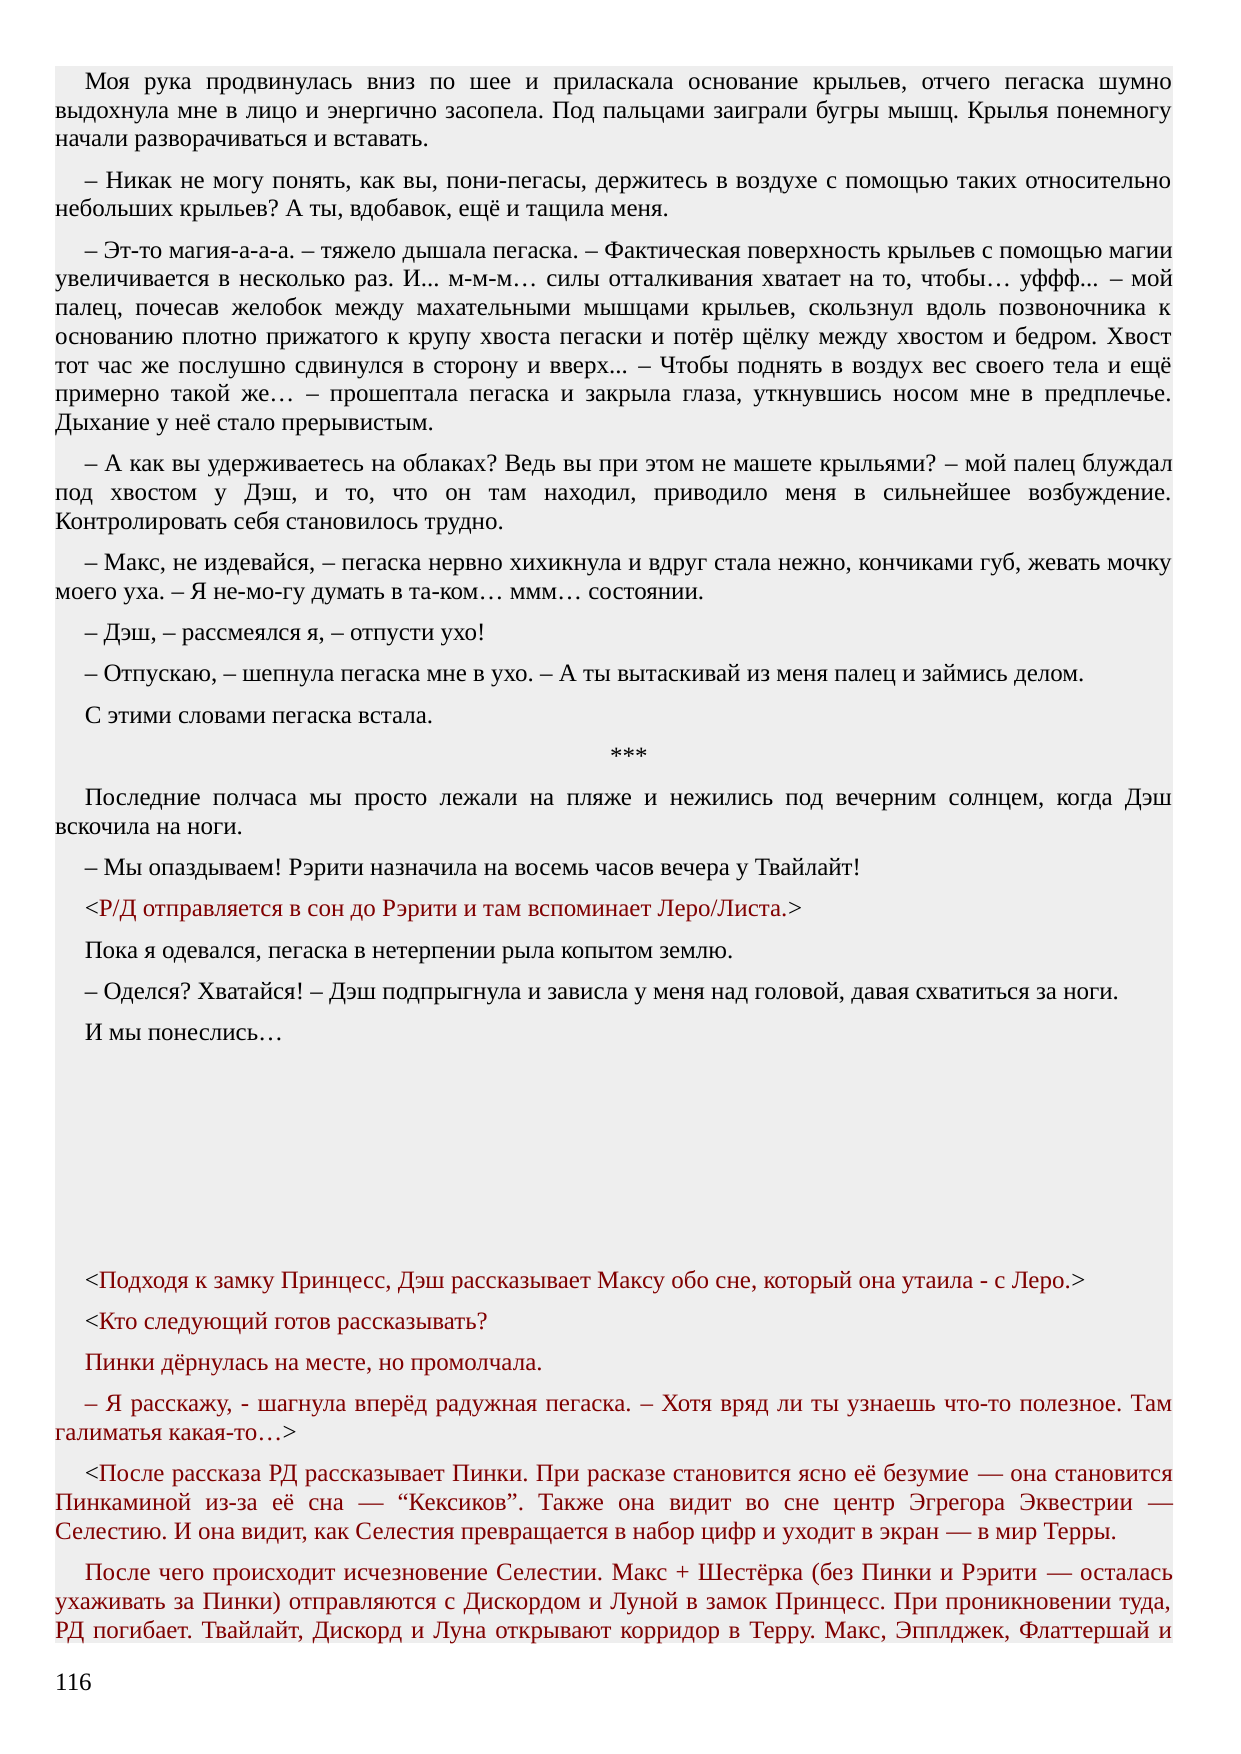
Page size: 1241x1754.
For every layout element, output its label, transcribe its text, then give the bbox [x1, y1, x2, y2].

text <Подходя к замку Принцесс, Дэш рассказывает Максу обо сне, который она утаила - с Леро.> [55, 1265, 1173, 1293]
text – Мы опаздываем! Рэрити назначила на восемь часов вечера у Твайлайт! [55, 852, 1173, 881]
text И мы понеслись… [55, 1017, 1173, 1046]
text *** [55, 741, 1173, 770]
text Последние полчаса мы просто лежали на пляже и нежились под вечерним солнцем, когда Дэш вскочила на ноги. [55, 782, 1173, 840]
text – Макс, не издевайся, – пегаска нервно хихикнула и вдруг стала нежно, кончиками губ, жевать мочку моего уха. – Я не-мо-гу думать в та-ком… ммм… состоянии. [55, 547, 1173, 605]
text Пинки дёрнулась на месте, но промолчала. [55, 1347, 1173, 1376]
text <Кто следующий готов рассказывать? [55, 1306, 1173, 1335]
text С этими словами пегаска встала. [55, 700, 1173, 728]
text После чего происходит исчезновение Селестии. Макс + Шестёрка (без Пинки и Рэрити — осталась ухаживать за Пинки) отправляются с Дискордом и Луной в замок Принцесс. При проникновении туда, РД погибает. Твайлайт, Дискорд и Луна открывают корридор в Терру. Макс, Эпплджек, Флаттершай и [55, 1557, 1173, 1643]
text <Р/Д отправляется в сон до Рэрити и там вспоминает Леро/Листа.> [55, 893, 1173, 922]
text – А как вы удерживаетесь на облаках? Ведь вы при этом не машете крыльями? – мой палец блуждал под хвостом у Дэш, и то, что он там находил, приводило меня в сильнейшее возбуждение. Контролировать себя становилось трудно. [55, 448, 1173, 535]
text – Никак не могу понять, как вы, пони-пегасы, держитесь в воздухе с помощью таких относительно небольших крыльев? А ты, вдобавок, ещё и тащила меня. [55, 165, 1173, 222]
text – Эт-то магия-а-а-а. – тяжело дышала пегаска. – Фактическая поверхность крыльев с помощью магии увеличивается в несколько раз. И... м-м-м… силы отталкивания хватает на то, чтобы… уффф... – мой палец, почесав желобок между махательными мышцами крыльев, скользнул вдоль позвоночника к основанию плотно прижатого к крупу хвоста пегаски и потёр щёлку между хвостом и бедром. Хвост тот час же послушно сдвинулся в сторону и вверх... – Чтобы поднять в воздух вес своего тела и ещё примерно такой же… – прошептала пегаска и закрыла глаза, уткнувшись носом мне в предплечье. Дыхание у неё стало прерывистым. [55, 235, 1173, 436]
text Пока я одевался, пегаска в нетерпении рыла копытом землю. [55, 935, 1173, 963]
text – Дэш, – рассмеялся я, – отпусти ухо! [55, 617, 1173, 646]
text – Я расскажу, - шагнула вперёд радужная пегаска. – Хотя вряд ли ты узнаешь что-то полезное. Там галиматья какая-то…> [55, 1388, 1173, 1446]
text – Отпускаю, – шепнула пегаска мне в ухо. – А ты вытаскивай из меня палец и займись делом. [55, 658, 1173, 687]
text <После рассказа РД рассказывает Пинки. При расказе становится ясно её безумие — она становится Пинкаминой из-за её сна — “Кексиков”. Также она видит во сне центр Эгрегора Эквестрии — Селестию. И она видит, как Селестия превращается в набор цифр и уходит в экран — в мир Терры. [55, 1458, 1173, 1545]
text Моя рука продвинулась вниз по шее и приласкала основание крыльев, отчего пегаска шумно выдохнула мне в лицо и энергично засопела. Под пальцами заиграли бугры мышц. Крылья понемногу начали разворачиваться и вставать. [55, 66, 1173, 152]
text – Оделся? Хватайся! – Дэш подпрыгнула и зависла у меня над головой, давая схватиться за ноги. [55, 976, 1173, 1005]
